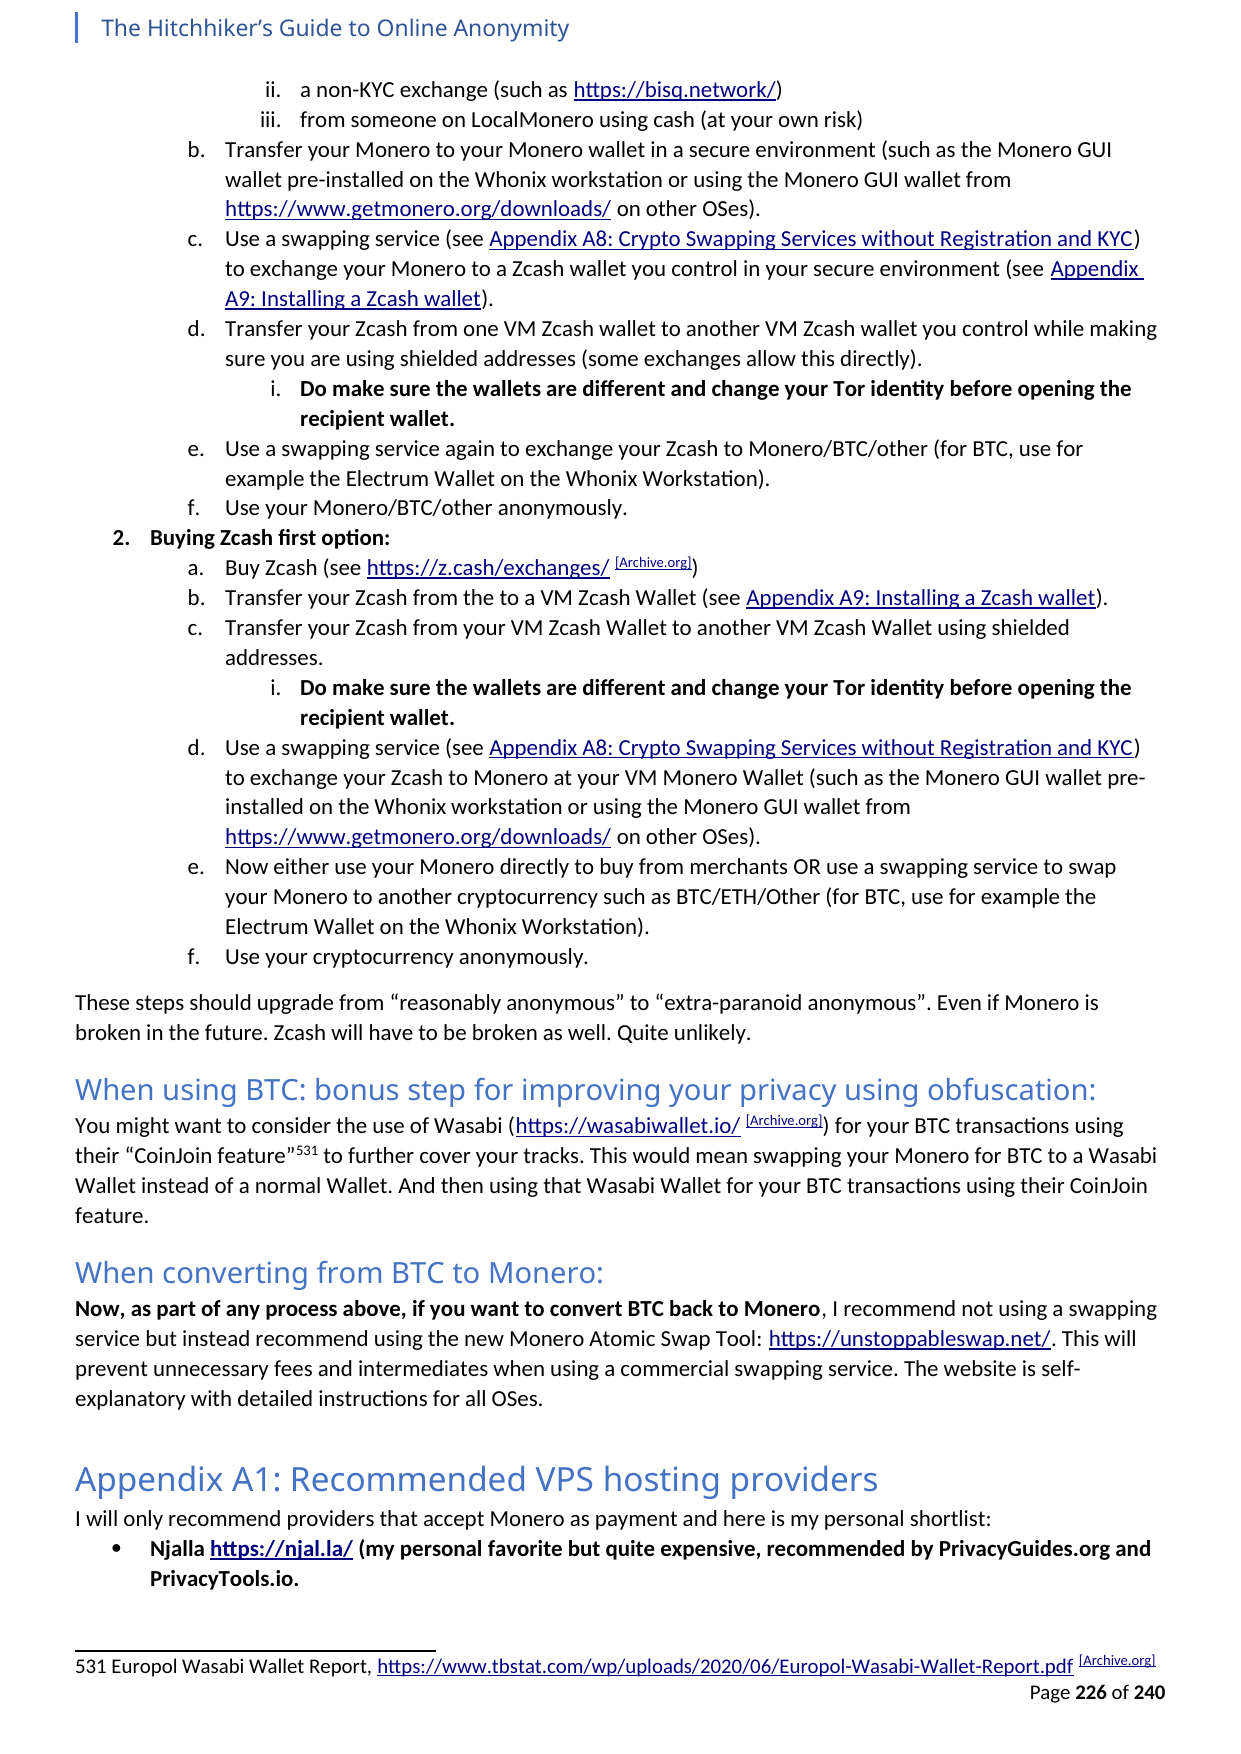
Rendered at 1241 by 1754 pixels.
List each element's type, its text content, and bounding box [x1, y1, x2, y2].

list Transfer your Monero to your Monero wallet in a secure environment (such as the Monero GUI wallet pre-installed on the Whonix workstation or using the Monero GUI wallet from https://www.getmonero.org/downloads/ on other OSes). [187, 135, 1165, 223]
list Use your cryptocurrency anonymously. [187, 942, 1165, 970]
list Buying Zcash first option: [112, 523, 1165, 551]
list Transfer your Zcash from the to a VM Zcash Wallet (see Appendix A9: Installing a Zcash wallet). [187, 583, 1165, 611]
list from someone on LocalMonero using cash (at your own risk) [281, 105, 1165, 133]
text Now, as part of any process above, if you want to convert BTC back to Monero, I recommend not using a swapping service but instead recommend using the new Monero Atomic Swap Tool: https://unstoppableswap.net/. This will prevent unnecessary fees and intermediates when using a commercial swapping service. The website is self-explanatory with detailed instructions for all OSes. [75, 1294, 1165, 1412]
subtitle Appendix A1: Recommended VPS hosting providers [75, 1456, 1165, 1501]
subtitle When using BTC: bonus step for improving your privacy using obfuscation: [75, 1069, 1165, 1109]
list Transfer your Zcash from one VM Zcash wallet to another VM Zcash wallet you control while making sure you are using shielded addresses (some exchanges allow this directly). [187, 314, 1165, 372]
list a non-KYC exchange (such as https://bisq.network/) [281, 75, 1165, 103]
list Buy Zcash (see https://z.cash/exchanges/ [Archive.org]) [187, 553, 1165, 581]
text These steps should upgrade from “reasonably anonymous” to “extra-paranoid anonymous”. Even if Monero is broken in the future. Zcash will have to be broken as well. Quite unlikely. [75, 988, 1165, 1046]
list Use a swapping service again to exchange your Zcash to Monero/BTC/other (for BTC, use for example the Electrum Wallet on the Whonix Workstation). [187, 434, 1165, 492]
list Njalla https://njal.la/ (my personal favorite but quite expensive, recommended by PrivacyGuides.org and PrivacyTools.io. [112, 1534, 1165, 1592]
text You might want to consider the use of Wasabi (https://wasabiwallet.io/ [Archive.org]) for your BTC transactions using their “CoinJoin feature” to further cover your tracks. This would mean swapping your Monero for BTC to a Wasabi Wallet instead of a normal Wallet. And then using that Wasabi Wallet for your BTC transactions using their CoinJoin feature. [75, 1112, 1165, 1229]
text Europol Wasabi Wallet Report, https://www.tbstat.com/wp/uploads/2020/06/Europol-Wasabi-Wallet-Report.pdf [Archive.org] [75, 1651, 1165, 1679]
list Do make sure the wallets are different and change your Tor identity before opening the recipient wallet. [281, 374, 1165, 432]
list Use your Monero/BTC/other anonymously. [187, 493, 1165, 522]
list Transfer your Zcash from your VM Zcash Wallet to another VM Zcash Wallet using shielded addresses. [187, 613, 1165, 671]
list Now either use your Monero directly to buy from merchants OR use a swapping service to swap your Monero to another cryptocurrency such as BTC/ETH/Other (for BTC, use for example the Electrum Wallet on the Whonix Workstation). [187, 852, 1165, 940]
list Do make sure the wallets are different and change your Tor identity before opening the recipient wallet. [281, 673, 1165, 731]
text I will only recommend providers that accept Monero as payment and here is my personal shortlist: [75, 1504, 1165, 1532]
subtitle When converting from BTC to Monero: [75, 1252, 1165, 1292]
list Use a swapping service (see Appendix A8: Crypto Swapping Services without Registration and KYC) to exchange your Monero to a Zcash wallet you control in your secure environment (see Appendix A9: Installing a Zcash wallet). [187, 224, 1165, 312]
list Use a swapping service (see Appendix A8: Crypto Swapping Services without Registration and KYC) to exchange your Zcash to Monero at your VM Monero Wallet (such as the Monero GUI wallet pre-installed on the Whonix workstation or using the Monero GUI wallet from https://www.getmonero.org/downloads/ on other OSes). [187, 733, 1165, 850]
